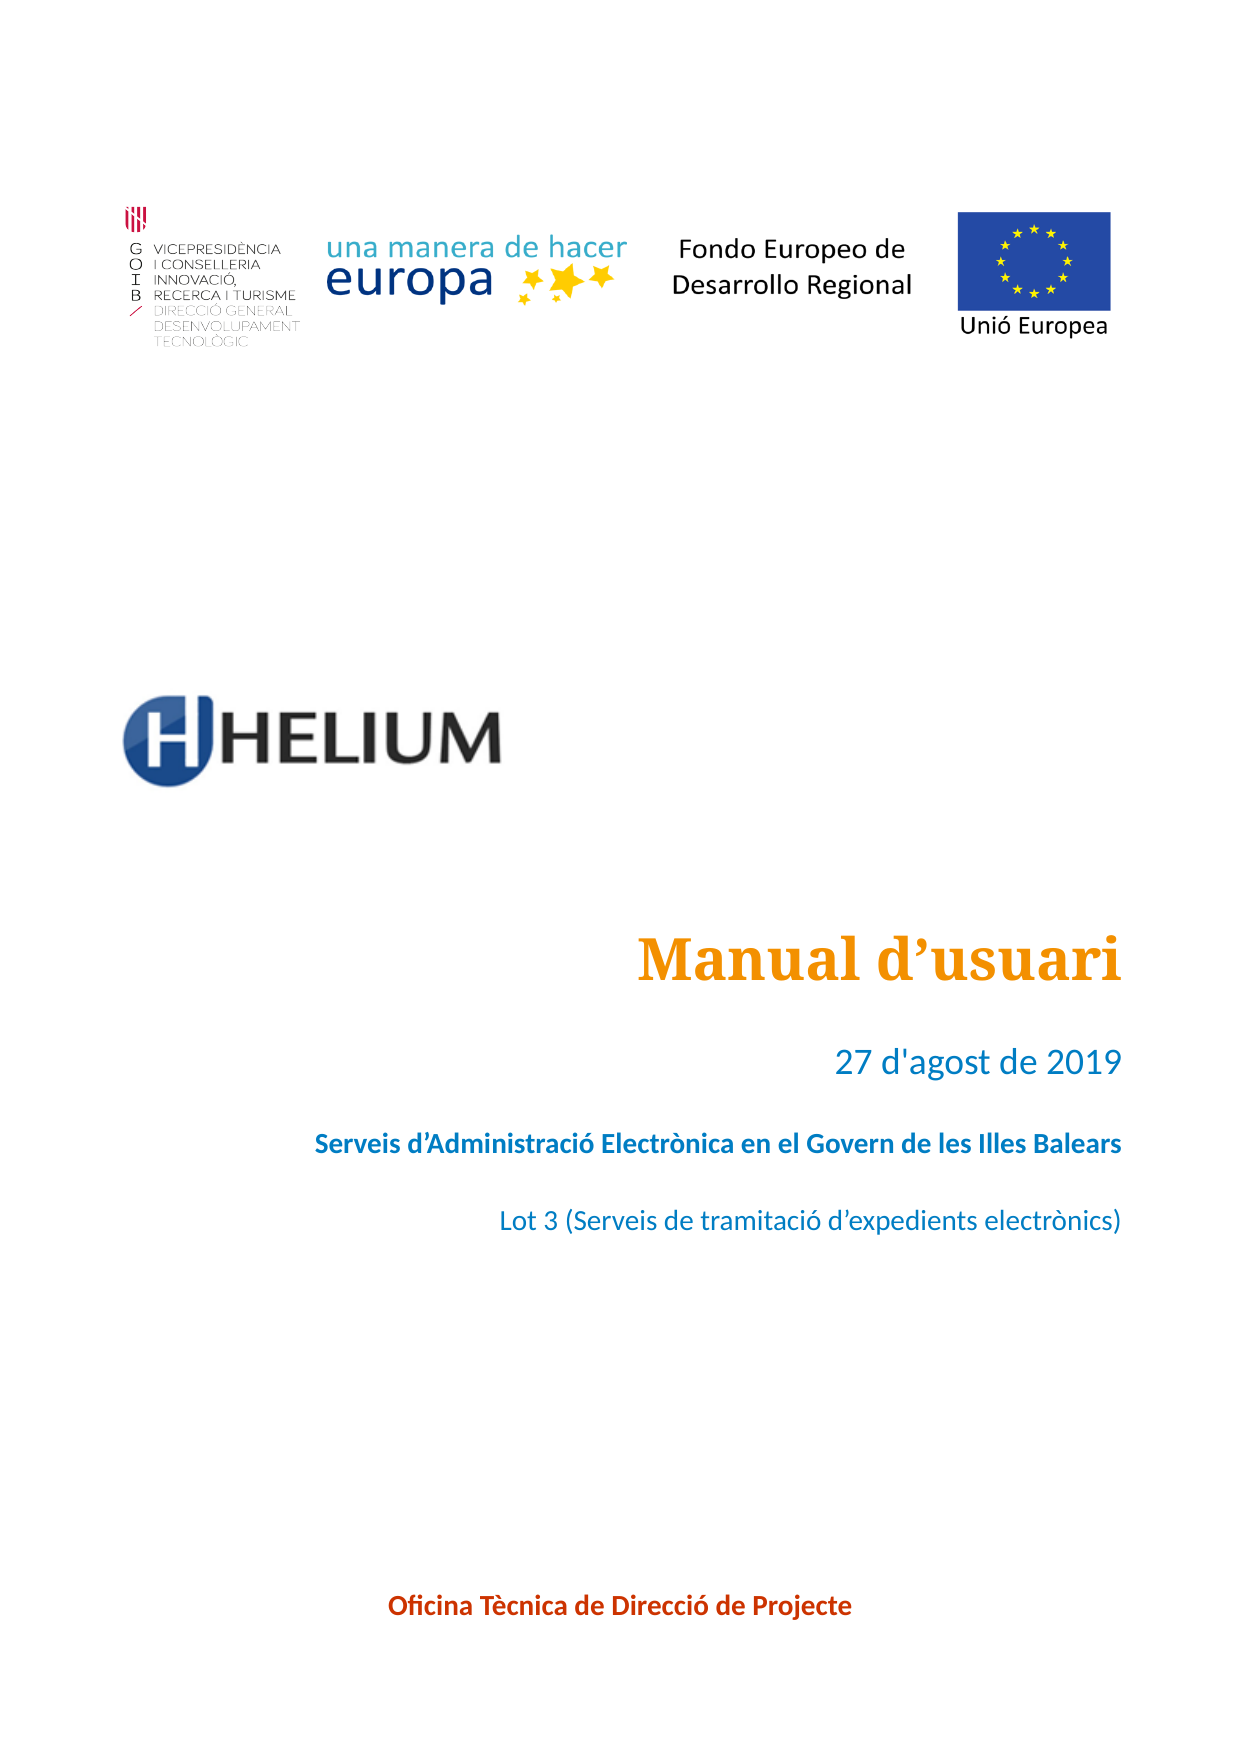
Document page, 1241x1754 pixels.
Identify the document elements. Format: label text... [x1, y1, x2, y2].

picture [118, 202, 308, 351]
text Serveis d’Administració Electrònica en el Govern de les Illes Balears [118, 1125, 1122, 1161]
text Oficina Tècnica de Direcció de Projecte [118, 1587, 1122, 1622]
text 27 d'agost de 2019 [118, 1038, 1122, 1084]
text Lot 3 (Serveis de tramitació d’expedients electrònics) [118, 1202, 1122, 1238]
picture [121, 687, 508, 797]
text Manual d’usuari [118, 917, 1122, 997]
picture [321, 202, 1122, 352]
